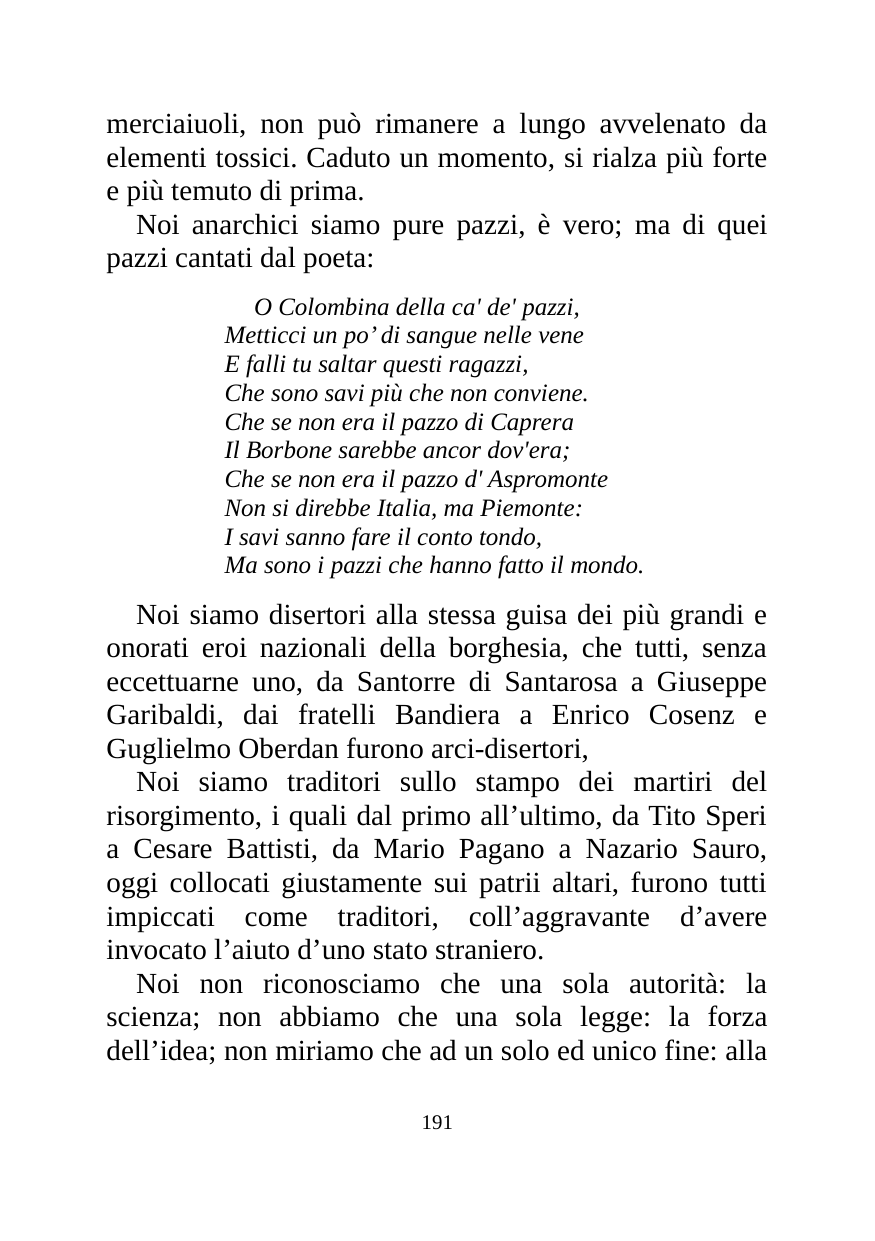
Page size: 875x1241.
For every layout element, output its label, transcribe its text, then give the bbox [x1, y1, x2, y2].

text O Colombina della ca' de' pazzi, Metticci un po’ di sangue nelle vene E falli tu saltar questi ragazzi, Che sono savi più che non conviene. Che se non era il pazzo di Caprera Il Borbone sarebbe ancor dov'era; Che se non era il pazzo d' Aspromonte Non si direbbe Italia, ma Piemonte: I savi sanno fare il conto tondo, Ma sono i pazzi che hanno fatto il mondo. [224, 292, 768, 579]
text merciaiuoli, non può rimanere a lungo avvelenato da elementi tossici. Caduto un momento, si rialza più forte e più temuto di prima. [106, 106, 768, 207]
text Noi anarchici siamo pure pazzi, è vero; ma di quei pazzi cantati dal poeta: [106, 207, 768, 274]
text Noi siamo disertori alla stessa guisa dei più grandi e onorati eroi nazionali della borghesia, che tutti, senza eccettuarne uno, da Santorre di Santarosa a Giuseppe Garibaldi, dai fratelli Bandiera a Enrico Cosenz e Guglielmo Oberdan furono arci-disertori, [106, 597, 768, 764]
text Noi non riconosciamo che una sola autorità: la scienza; non abbiamo che una sola legge: la forza dell’idea; non miriamo che ad un solo ed unico fine: alla [106, 966, 768, 1066]
text Noi siamo traditori sullo stampo dei martiri del risorgimento, i quali dal primo all’ultimo, da Tito Speri a Cesare Battisti, da Mario Pagano a Nazario Sauro, oggi collocati giustamente sui patrii altari, furono tutti impiccati come traditori, coll’aggravante d’avere invocato l’aiuto d’uno stato straniero. [106, 764, 768, 966]
